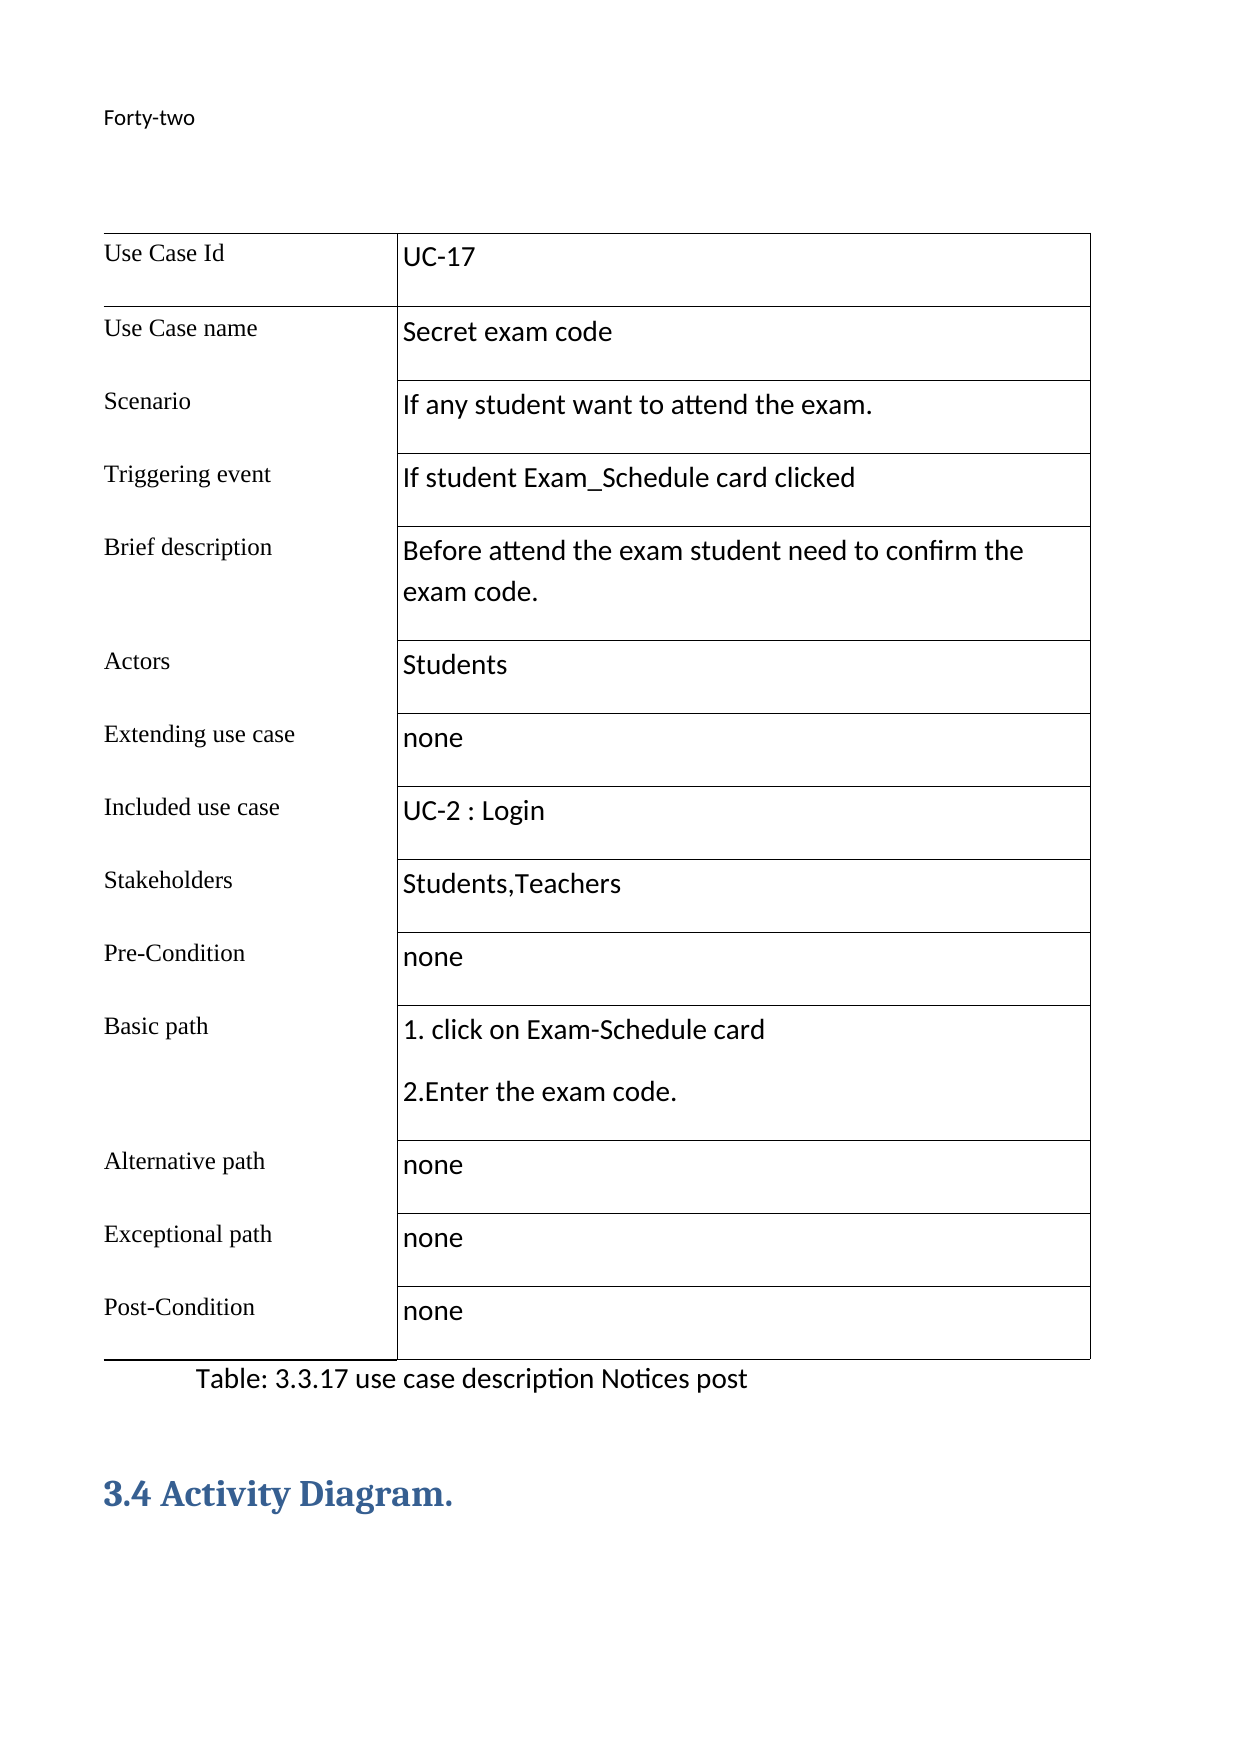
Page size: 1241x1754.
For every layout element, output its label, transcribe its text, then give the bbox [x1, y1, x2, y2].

table_cell Pre-Condition [104, 932, 397, 1005]
table_cell 1. click on Exam-Schedule card 2.Enter the exam code. [398, 1006, 1090, 1140]
table_cell Use Case name [104, 307, 397, 380]
text Table: 3.3.17 use case description Notices post [103, 1361, 1090, 1396]
table_cell none [398, 933, 1090, 1005]
table_cell none [398, 1214, 1090, 1286]
subtitle 3.4 Activity Diagram. [103, 1472, 1090, 1516]
table_cell If student Exam_Schedule card clicked [398, 454, 1090, 526]
table_header UC-17 [398, 234, 1090, 306]
table_cell Actors [104, 640, 397, 713]
table_cell Students [398, 641, 1090, 713]
table_cell Triggering event [104, 453, 397, 526]
table_cell Basic path [104, 1005, 397, 1140]
table_cell none [398, 1287, 1090, 1359]
table_cell Alternative path [104, 1140, 397, 1213]
table_cell Included use case [104, 786, 397, 859]
table_cell Before attend the exam student need to confirm the exam code. [398, 527, 1090, 640]
table_cell Exceptional path [104, 1213, 397, 1286]
table_cell Brief description [104, 526, 397, 640]
table_cell Scenario [104, 380, 397, 453]
table_cell Stakeholders [104, 859, 397, 932]
table_cell none [398, 1141, 1090, 1213]
table_header Use Case Id [104, 234, 397, 306]
table_cell Post-Condition [104, 1286, 397, 1359]
table_cell Secret exam code [398, 307, 1090, 380]
table_cell Students,Teachers [398, 860, 1090, 932]
table_cell UC-2 : Login [398, 787, 1090, 859]
table_cell Extending use case [104, 713, 397, 786]
table_cell If any student want to attend the exam. [398, 381, 1090, 453]
table_cell none [398, 714, 1090, 786]
